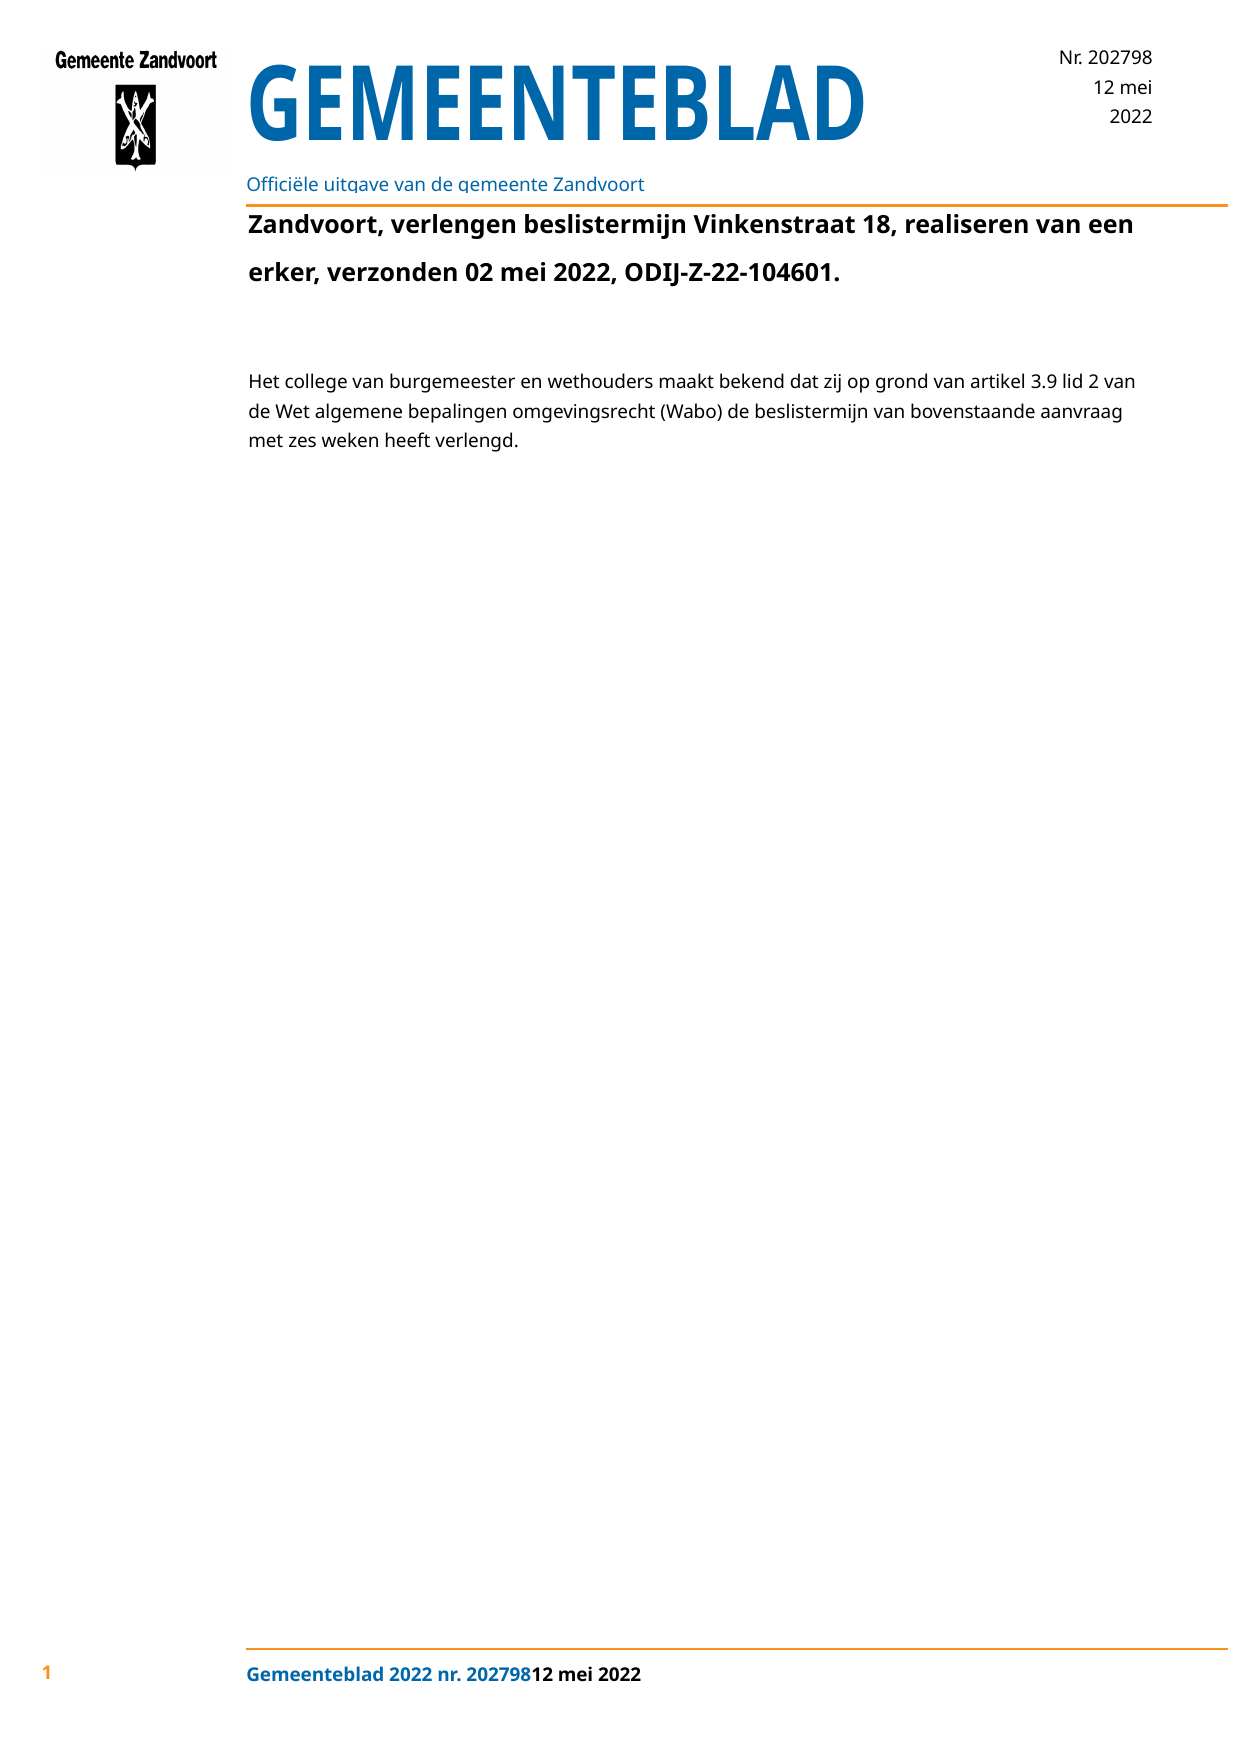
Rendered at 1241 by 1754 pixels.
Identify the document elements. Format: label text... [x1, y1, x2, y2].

text Zandvoort, verlengen beslistermijn Vinkenstraat 18, realiseren van een erker, verzonden 02 mei 2022, ODIJ-Z-22-104601. [248, 207, 1152, 288]
picture [41, 47, 231, 172]
text Het college van burgemeester en wethouders maakt bekend dat zij op grond van artikel 3.9 lid 2 van de Wet algemene bepalingen omgevingsrecht (Wabo) de beslistermijn van bovenstaande aanvraag met zes weken heeft verlengd. [248, 368, 1152, 453]
